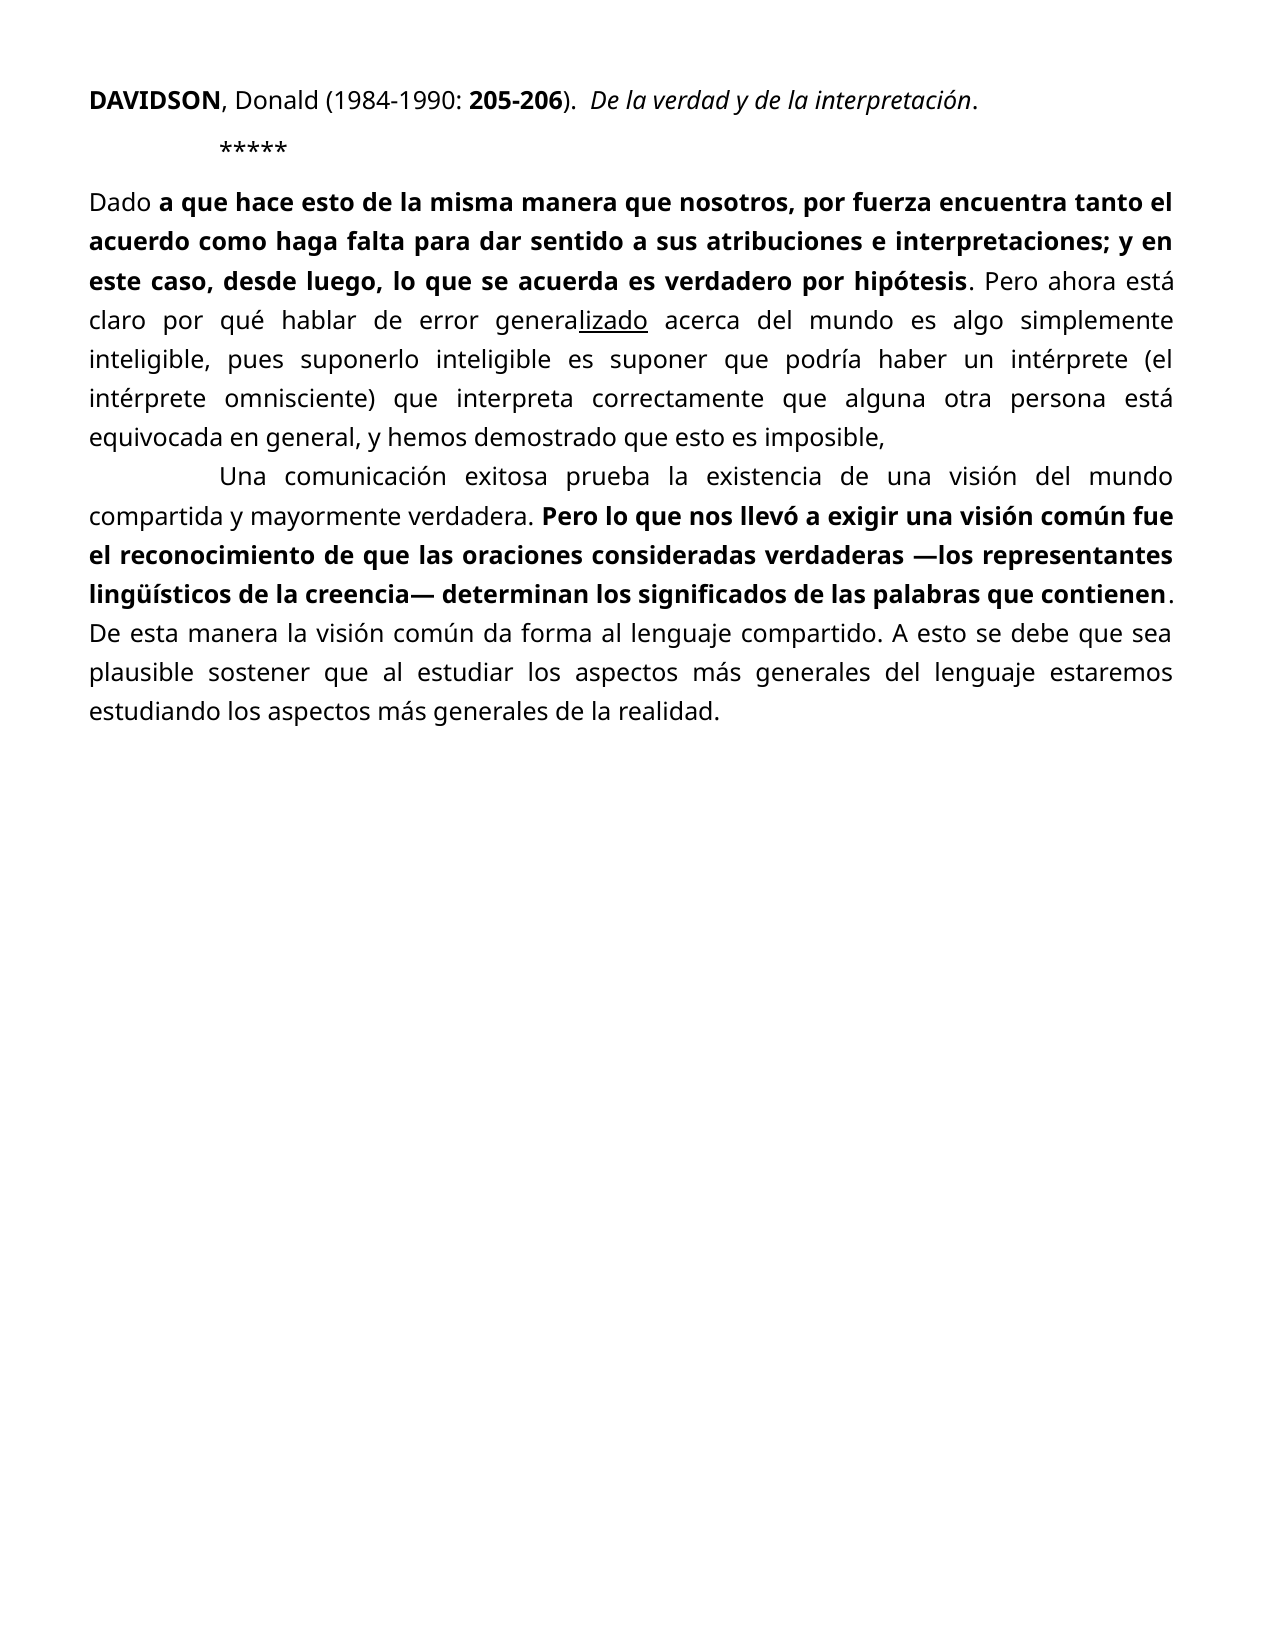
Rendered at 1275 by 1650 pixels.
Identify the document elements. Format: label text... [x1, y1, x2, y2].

text Una comunicación exitosa prueba la existencia de una visión del mundo compartida y mayormente verdadera. Pero lo que nos llevó a exigir una visión común fue el reconocimiento de que las oraciones consideradas verdaderas —los representantes lingüísticos de la creencia— determinan los significados de las palabras que contienen. De esta manera la visión común da forma al lenguaje compartido. A esto se debe que sea plausible sostener que al estudiar los aspectos más generales del lenguaje estaremos estudiando los aspectos más generales de la realidad. [88, 459, 1174, 728]
text Dado a que hace esto de la misma manera que nosotros, por fuerza encuentra tanto el acuerdo como haga falta para dar sentido a sus atribuciones e interpretaciones; y en este caso, desde luego, lo que se acuerda es verdadero por hipótesis. Pero ahora está claro por qué hablar de error generalizado acerca del mundo es algo simplemente inteligible, pues suponerlo inteligible es suponer que podría haber un intérprete (el intérprete omnisciente) que interpreta correctamente que alguna otra persona está equivocada en general, y hemos demostrado que esto es imposible, [88, 185, 1174, 454]
text DAVIDSON, Donald (1984-1990: 205-206). De la verdad y de la interpretación. ***** [88, 83, 1174, 168]
